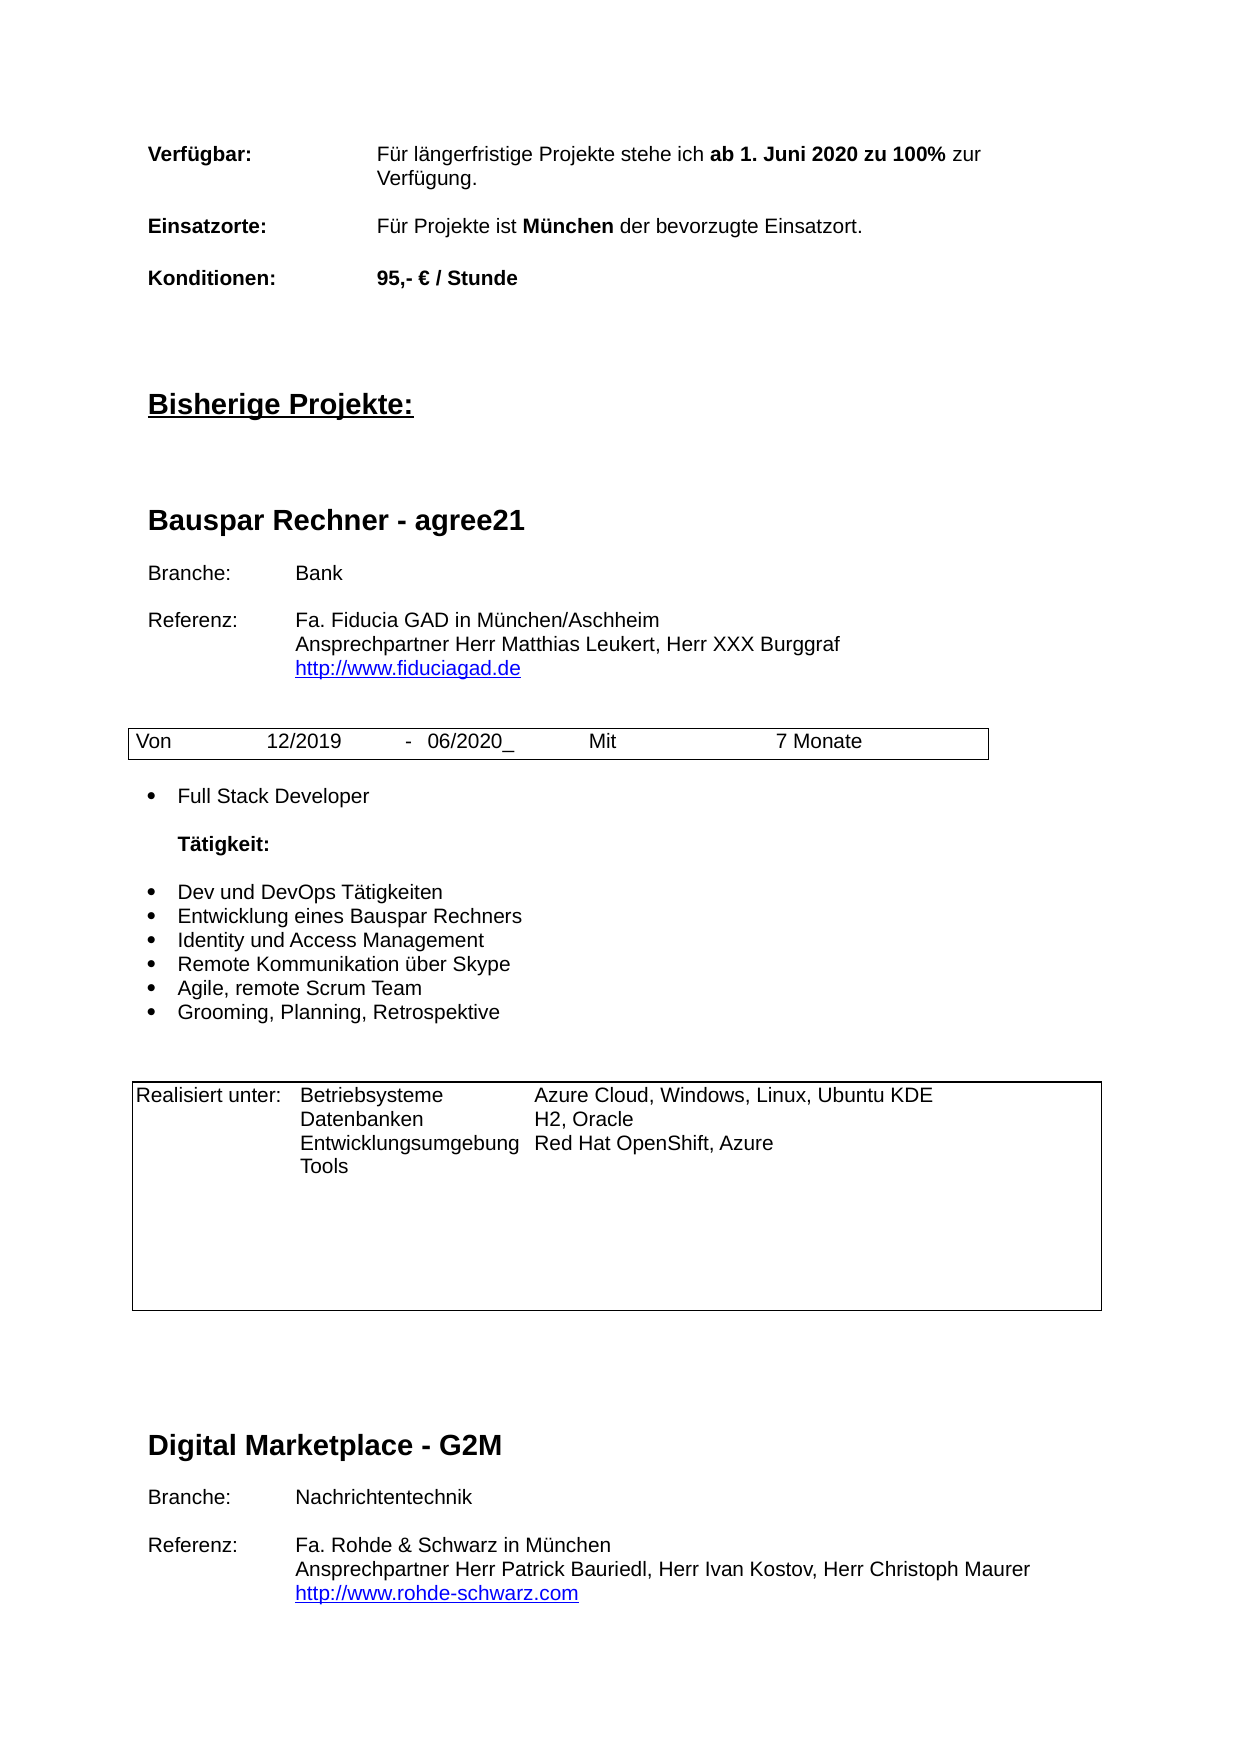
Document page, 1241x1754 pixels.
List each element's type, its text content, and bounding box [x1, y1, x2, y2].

table_cell Für längerfristige Projekte stehe ich ab 1. Juni 2020 zu 100% zur Verfügung. [369, 142, 1063, 214]
table_cell Einsatzorte: [140, 214, 369, 266]
subtitle Bauspar Rechner - agree21 [148, 503, 1110, 536]
table_cell [133, 1130, 297, 1310]
text Ansprechpartner Herr Patrick Bauriedl, Herr Ivan Kostov, Herr Christoph Maurer [148, 1557, 1110, 1581]
list Entwicklung eines Bauspar Rechners [148, 904, 1110, 928]
subtitle Digital Marketplace - G2M [148, 1427, 1110, 1461]
text Ansprechpartner Herr Matthias Leukert, Herr XXX Burggraf [148, 632, 1110, 656]
list Full Stack Developer [148, 784, 1110, 808]
table_header 7 Monate [763, 729, 988, 759]
list Tätigkeit: [148, 832, 1110, 856]
text Referenz: Fa. Rohde & Schwarz in München [148, 1533, 1110, 1557]
table_header Azure Cloud, Windows, Linux, Ubuntu KDE H2, Oracle [531, 1083, 1101, 1130]
list Grooming, Planning, Retrospektive [148, 1000, 1110, 1024]
table_cell Konditionen: [140, 266, 369, 314]
table_header - [398, 729, 420, 759]
table_header 12/2019 [259, 729, 398, 759]
text Referenz: Fa. Fiducia GAD in München/Aschheim [148, 608, 1110, 632]
table_cell Red Hat OpenShift, Azure [531, 1130, 1101, 1310]
table_header Von [129, 729, 259, 759]
table_cell Entwicklungsumgebung Tools [297, 1130, 531, 1310]
table_cell Für Projekte ist München der bevorzugte Einsatzort. [369, 214, 1063, 266]
table_header Mit [581, 729, 762, 759]
list Identity und Access Management [148, 928, 1110, 952]
list Dev und DevOps Tätigkeiten [148, 879, 1110, 904]
text http://www.fiduciagad.de [221, 656, 1110, 680]
table_header 06/2020_ [420, 729, 581, 759]
text Branche: Nachrichtentechnik [148, 1485, 1110, 1509]
subtitle Bisherige Projekte: [148, 387, 1110, 420]
table_header Betriebsysteme Datenbanken [297, 1083, 531, 1130]
table_cell Verfügbar: [140, 142, 369, 214]
text http://www.rohde-schwarz.com [221, 1581, 1110, 1605]
table_cell 95,- € / Stunde [369, 266, 1063, 314]
list Remote Kommunikation über Skype [148, 952, 1110, 976]
list Agile, remote Scrum Team [148, 976, 1110, 1000]
text Branche: Bank [148, 560, 1110, 584]
table_header Realisiert unter: [133, 1083, 297, 1130]
